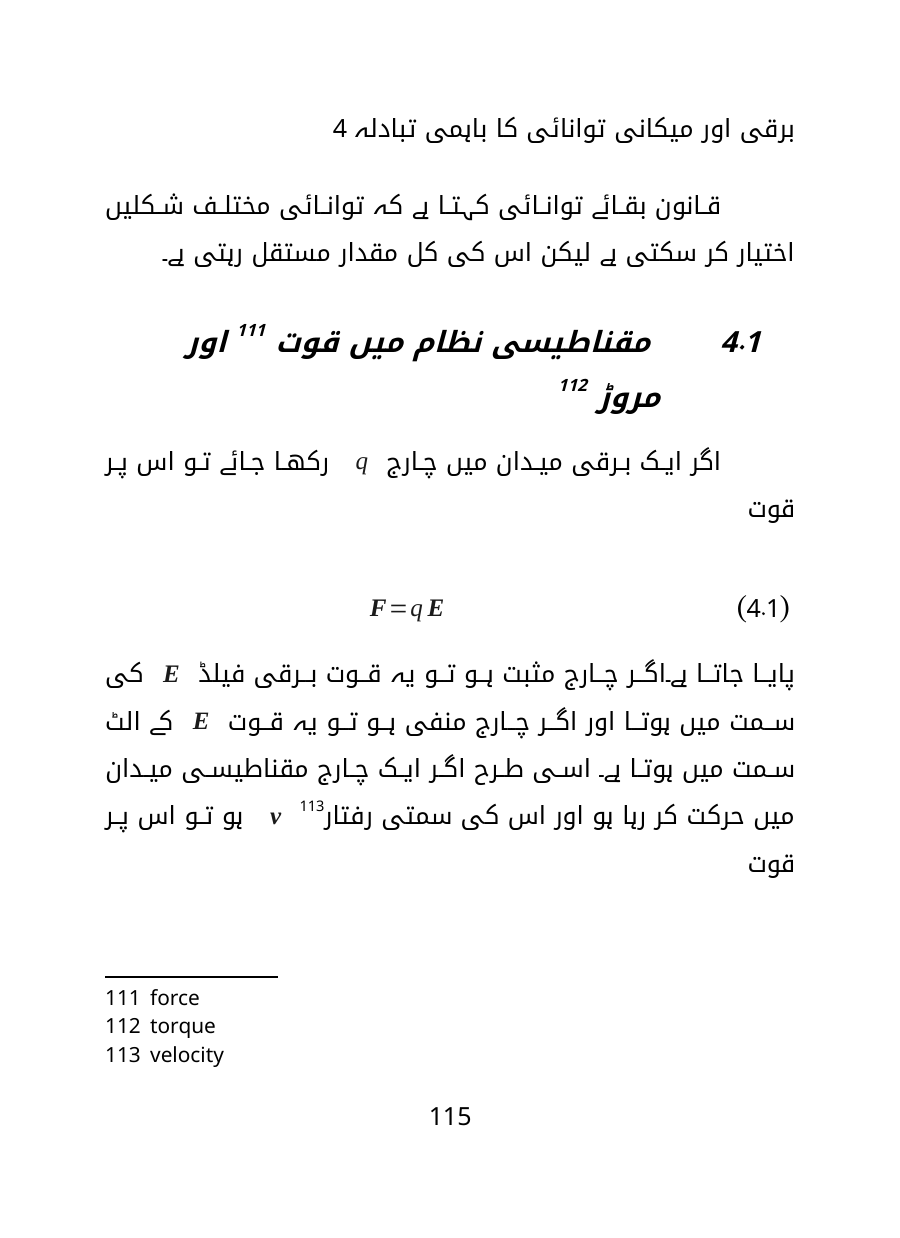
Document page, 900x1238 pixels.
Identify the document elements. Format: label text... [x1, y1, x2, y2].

text اگر ایک برقی میدان میں چارج رکھا جائے تو اس پر قوت [105, 438, 795, 533]
table_header [105, 579, 699, 651]
text قانون بقائے توانائی کہتا ہے کہ توانائی مختلف شکلیں اختیار کر سکتی ہے لیکن اس کی کل مقدار مستقل رہتی ہے۔ [105, 182, 795, 277]
text پایا جاتا ہے۔اگر چارج مثبت ہو تو یہ قوت برقی فیلڈکی سمت میں ہوتا اور اگر چارج منفی ہو تو یہ قوتکے الٹ سمت میں ہوتا ہے۔ اسی طرح اگر ایک چارج مقناطیسی میدان میں حرکت کر رہا ہو اور اس کی سمتی رفتار ہو تو اس پر قوت [105, 651, 795, 887]
list torque [105, 1012, 795, 1040]
list force [105, 983, 795, 1012]
table_header (4.1) [699, 579, 795, 651]
text velocity [105, 1040, 795, 1068]
subtitle مقناطیسی نظام میں قوت اور مروڑ [105, 315, 720, 425]
